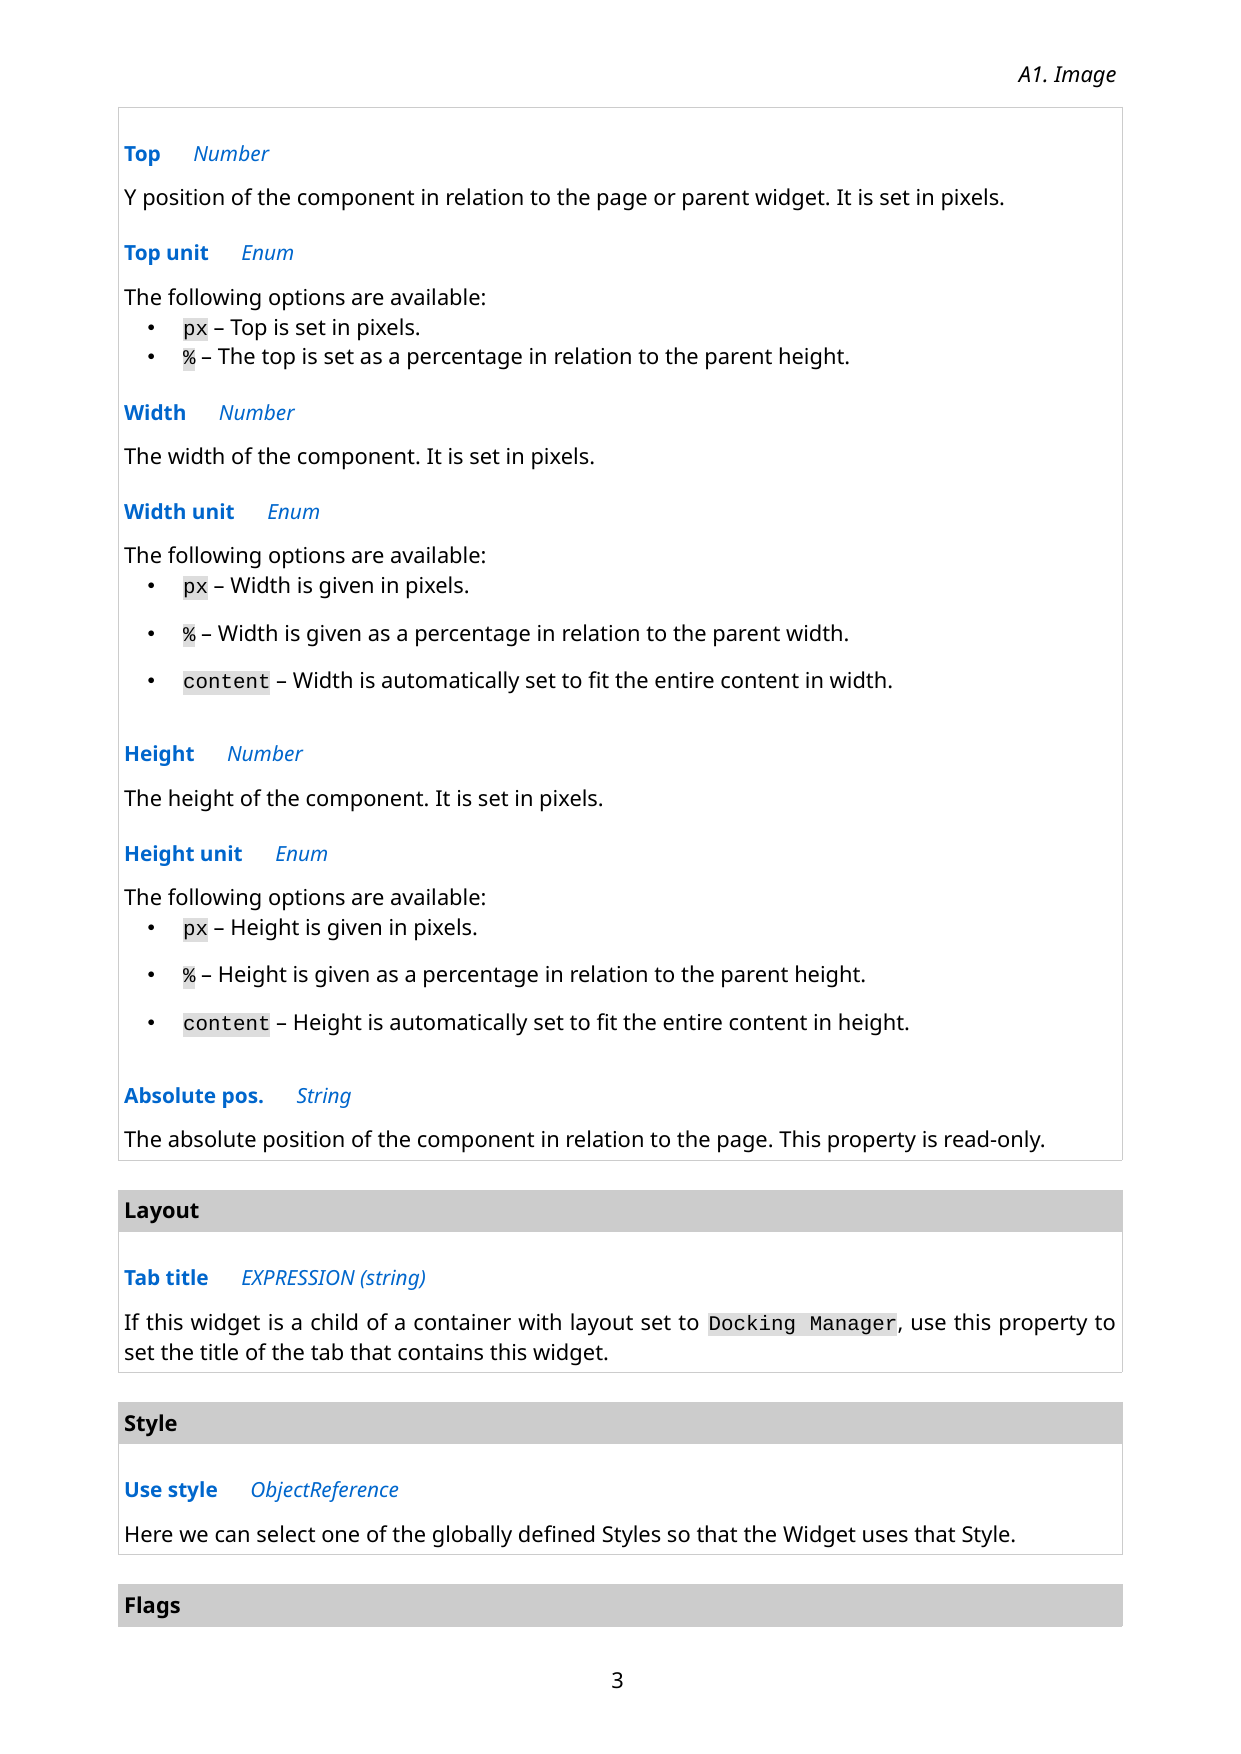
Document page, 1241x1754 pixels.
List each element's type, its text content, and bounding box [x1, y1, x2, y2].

table_header Style [119, 1403, 1122, 1443]
table_header Layout [119, 1191, 1122, 1231]
table_cell Use style ObjectReference Here we can select one of the globally defined Styles so that the Widget uses that Style. [119, 1444, 1122, 1554]
table_header Flags [119, 1585, 1122, 1626]
table_cell Tab title EXPRESSION (string) If this widget is a child of a container with layout set to Docking Manager, use this property to set the title of the tab that contains this widget. [119, 1232, 1122, 1372]
table_cell Top Number Y position of the component in relation to the page or parent widget. It is set in pixels. Top unit Enum The following options are available: px – Top is set in pixels. % – The top is set as a percentage in relation to the parent height. Width Number The width of the component. It is set in pixels. Width unit Enum The following options are available: px – Width is given in pixels. % – Width is given as a percentage in relation to the parent width. content – Width is automatically set to fit the entire content in width. Height Number The height of the component. It is set in pixels. Height unit Enum The following options are available: px – Height is given in pixels. % – Height is given as a percentage in relation to the parent height. content – Height is automatically set to fit the entire content in height. Absolute pos. String The absolute position of the component in relation to the page. This property is read-only. [119, 108, 1122, 1160]
